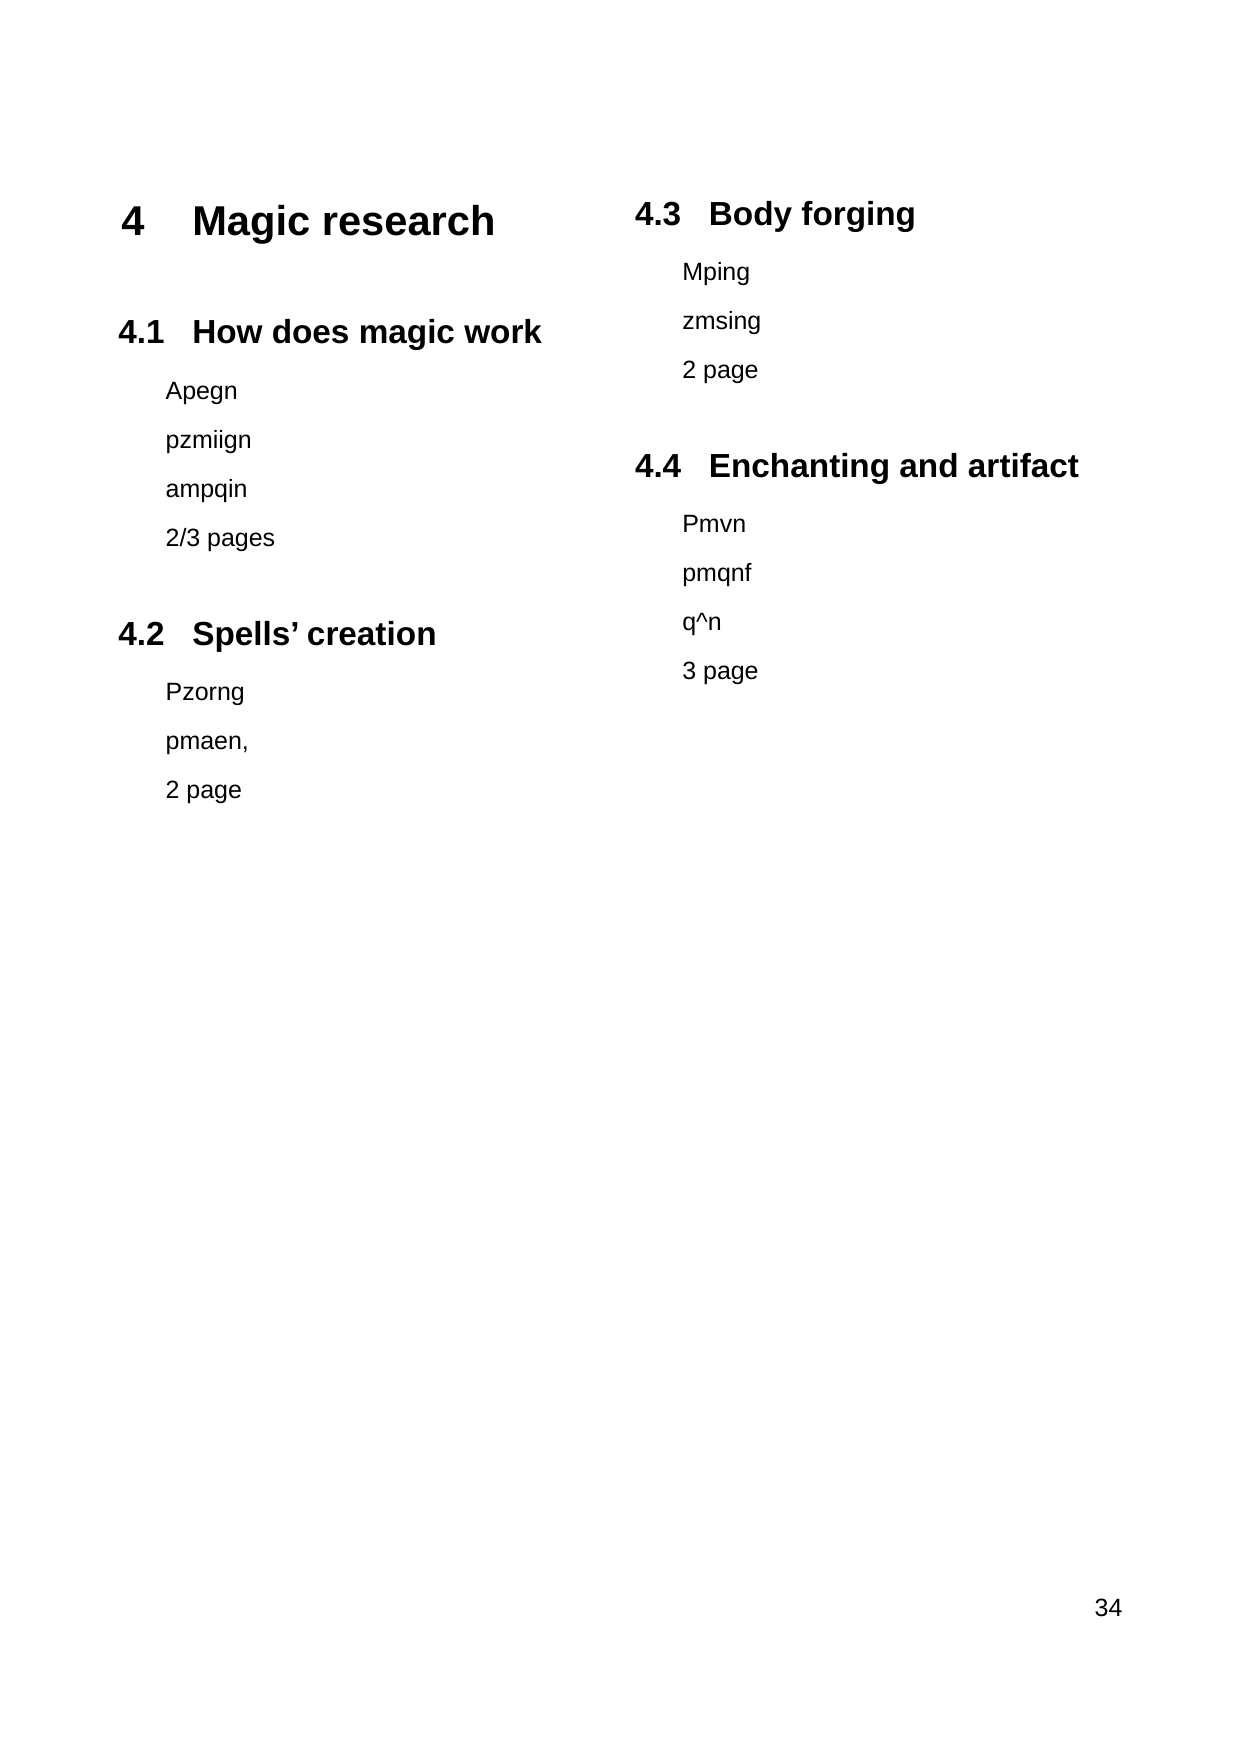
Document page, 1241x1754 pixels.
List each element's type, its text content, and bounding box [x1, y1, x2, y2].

subtitle Enchanting and artifact [635, 446, 1122, 484]
text 3 page [635, 656, 1122, 685]
text pzmiign [118, 425, 605, 454]
text 2 page [635, 355, 1122, 384]
text pmaen, [118, 726, 605, 755]
subtitle Magic research [118, 193, 605, 247]
text 2/3 pages [118, 523, 605, 552]
text q^n [635, 607, 1122, 636]
subtitle Spells’ creation [118, 614, 605, 652]
text zmsing [635, 306, 1122, 335]
text ampqin [118, 474, 605, 503]
text pmqnf [635, 558, 1122, 587]
text 2 page [118, 775, 605, 804]
text Pmvn [635, 509, 1122, 538]
text Apegn [118, 376, 605, 405]
subtitle Body forging [635, 193, 1122, 232]
text Mping [635, 257, 1122, 286]
subtitle How does magic work [118, 313, 605, 351]
text Pzorng [118, 677, 605, 706]
